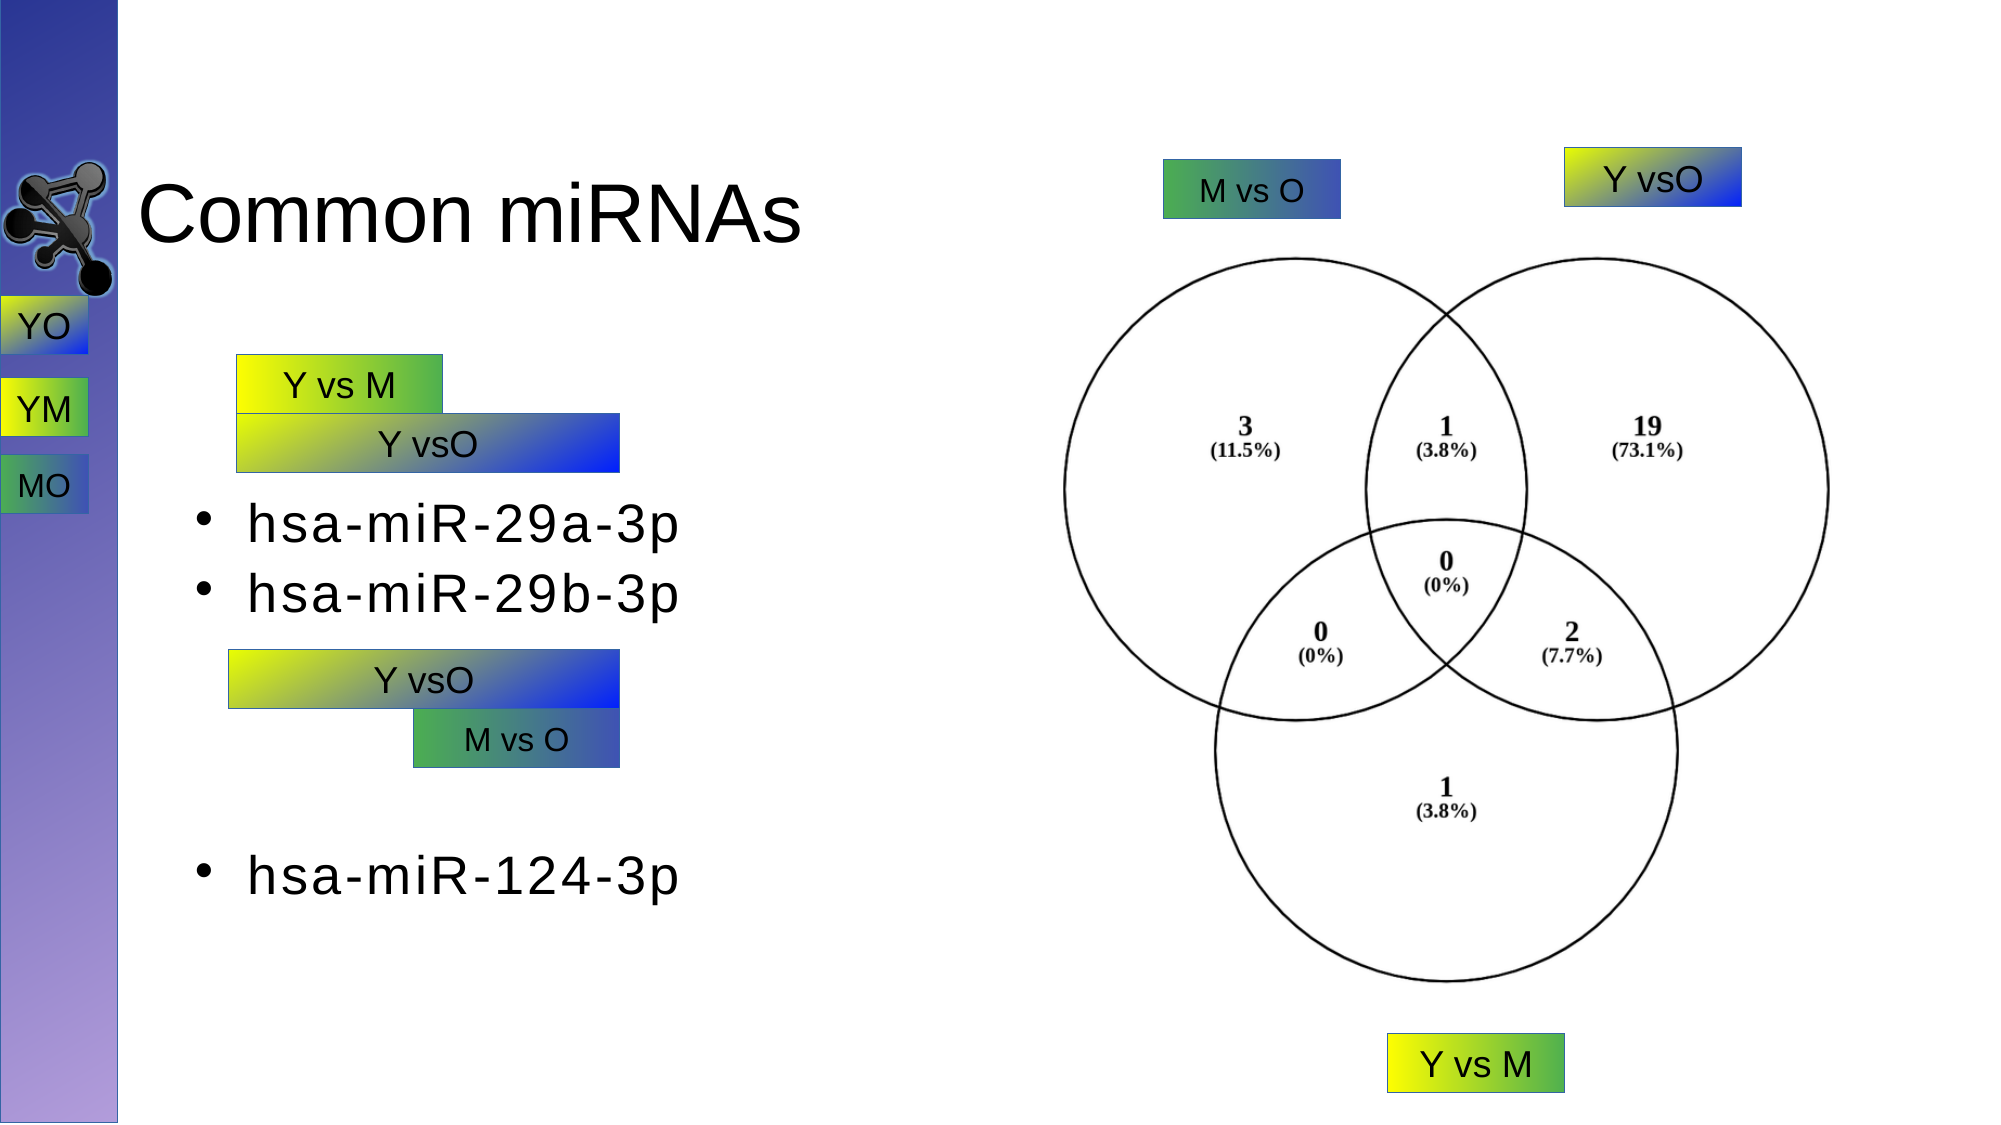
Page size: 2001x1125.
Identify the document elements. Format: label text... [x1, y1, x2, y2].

text_box Common miRNAs [137, 59, 1822, 372]
text_box [0, 0, 118, 159]
text_box Y vsO [1564, 147, 1742, 207]
text_box M vs O [1163, 159, 1341, 219]
text_box YO [0, 295, 89, 355]
text_box [0, 299, 118, 1123]
text_box Y vs M [1387, 1033, 1565, 1093]
picture [0, 162, 124, 296]
text_box MO [0, 454, 89, 514]
text_box Y vs M [236, 354, 443, 414]
text_box Y vsO [228, 649, 620, 709]
text_box YM [0, 377, 89, 437]
text_box Y vsO [236, 413, 620, 473]
picture [944, 118, 1949, 1122]
text_box M vs O [413, 708, 620, 768]
text_box hsa-miR-29a-3p hsa-miR-29b-3p hsa-miR-124-3p [177, 324, 945, 1047]
